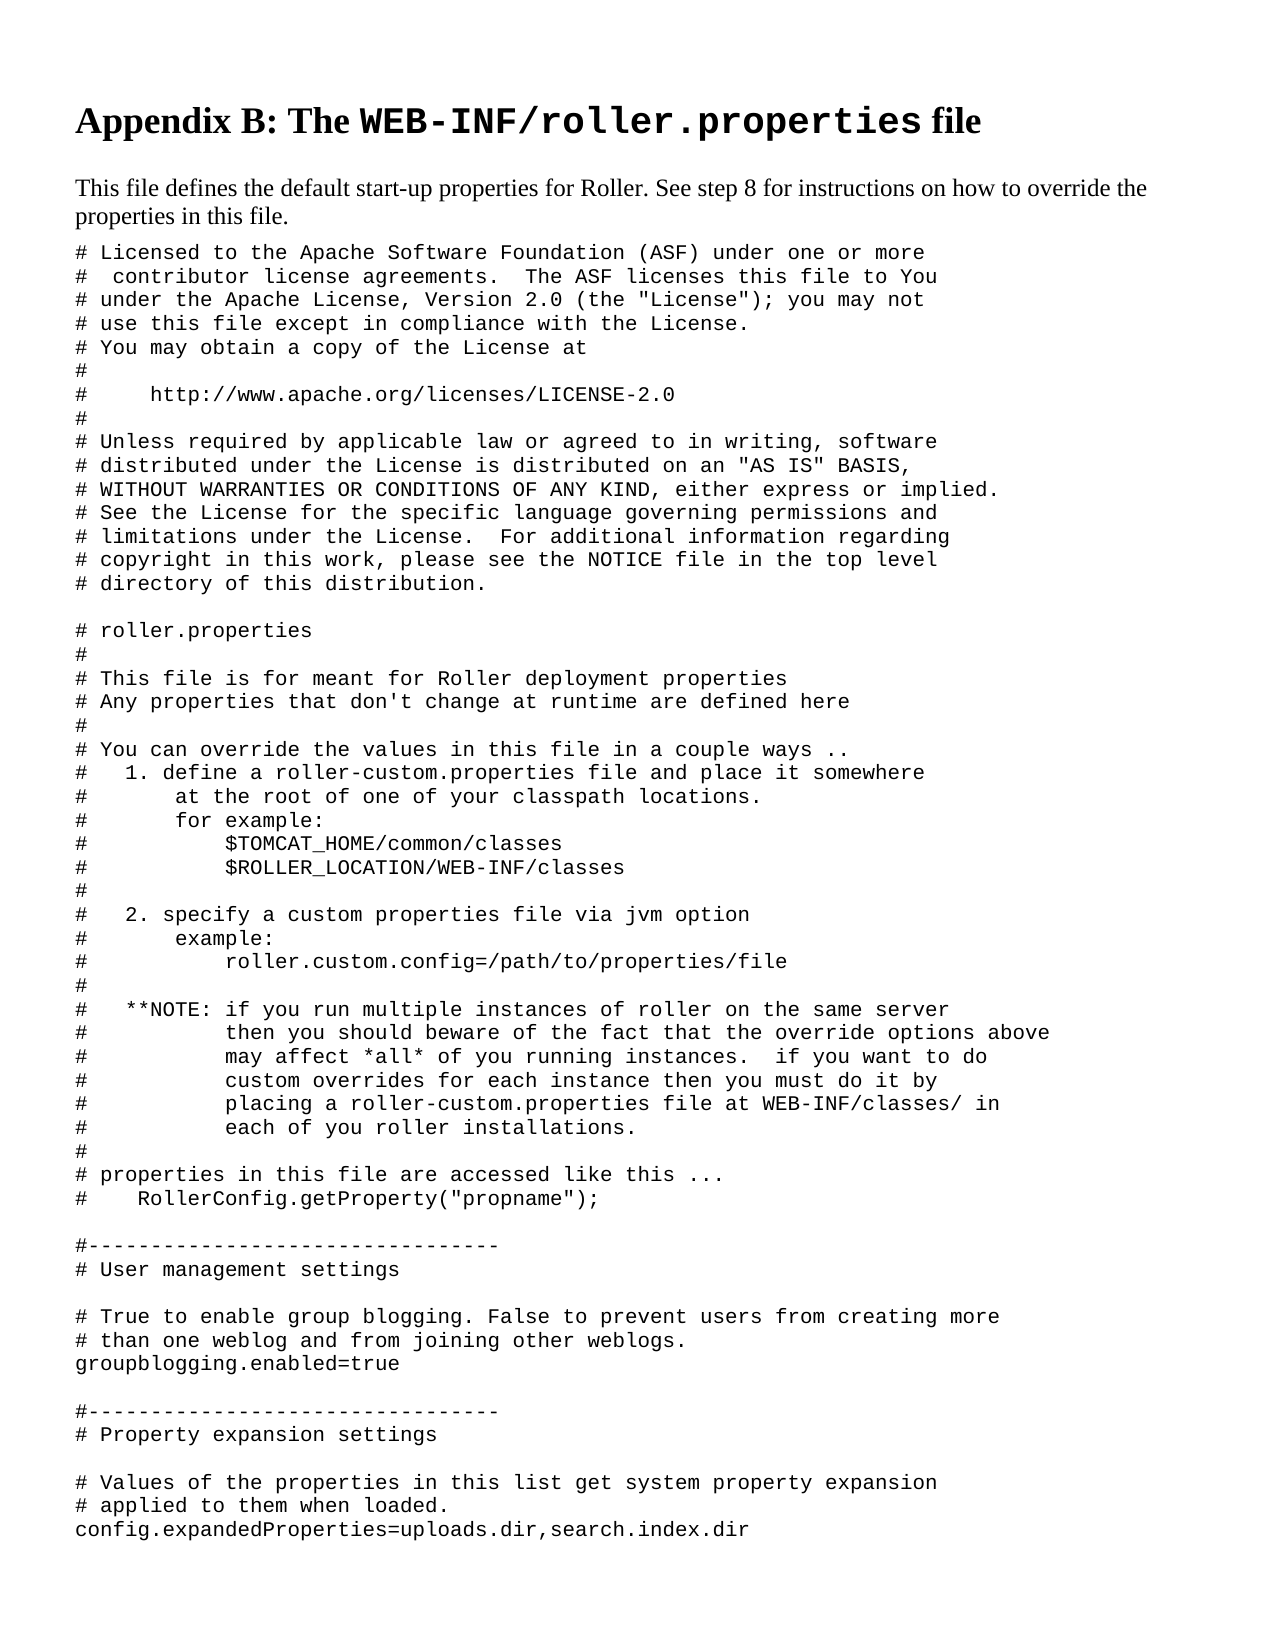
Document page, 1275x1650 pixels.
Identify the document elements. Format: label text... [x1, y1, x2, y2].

text # RollerConfig.getProperty("propname"); [75, 1188, 1200, 1212]
text #--------------------------------- [75, 1235, 1200, 1259]
text # See the License for the specific language governing permissions and [75, 502, 1200, 526]
text # may affect *all* of you running instances. if you want to do [75, 1046, 1200, 1070]
text # **NOTE: if you run multiple instances of roller on the same server [75, 999, 1200, 1022]
text # roller.custom.config=/path/to/properties/file [75, 951, 1200, 975]
text # directory of this distribution. [75, 573, 1200, 597]
text # $TOMCAT_HOME/common/classes [75, 833, 1200, 857]
text # User management settings [75, 1259, 1200, 1282]
text # custom overrides for each instance then you must do it by [75, 1070, 1200, 1093]
text # copyright in this work, please see the NOTICE file in the top level [75, 549, 1200, 573]
text # use this file except in compliance with the License. [75, 313, 1200, 337]
text # under the Apache License, Version 2.0 (the "License"); you may not [75, 289, 1200, 313]
text # Licensed to the Apache Software Foundation (ASF) under one or more [75, 242, 1200, 266]
text # $ROLLER_LOCATION/WEB-INF/classes [75, 857, 1200, 881]
text # placing a roller-custom.properties file at WEB-INF/classes/ in [75, 1093, 1200, 1117]
text # at the root of one of your classpath locations. [75, 786, 1200, 809]
text # then you should beware of the fact that the override options above [75, 1022, 1200, 1046]
text # True to enable group blogging. False to prevent users from creating more [75, 1306, 1200, 1330]
text # contributor license agreements. The ASF licenses this file to You [75, 266, 1200, 289]
text # Values of the properties in this list get system property expansion [75, 1472, 1200, 1495]
text # WITHOUT WARRANTIES OR CONDITIONS OF ANY KIND, either express or implied. [75, 478, 1200, 502]
text # distributed under the License is distributed on an "AS IS" BASIS, [75, 455, 1200, 478]
text # example: [75, 928, 1200, 951]
text # [75, 360, 1200, 384]
text # You can override the values in this file in a couple ways .. [75, 739, 1200, 762]
text # 2. specify a custom properties file via jvm option [75, 904, 1200, 928]
text # limitations under the License. For additional information regarding [75, 526, 1200, 549]
text This file defines the default start-up properties for Roller. See step 8 for instructions on how to override the properties in this file. [75, 174, 1200, 229]
text # This file is for meant for Roller deployment properties [75, 668, 1200, 691]
text # Unless required by applicable law or agreed to in writing, software [75, 431, 1200, 455]
text # [75, 975, 1200, 999]
text # http://www.apache.org/licenses/LICENSE-2.0 [75, 384, 1200, 408]
text # properties in this file are accessed like this ... [75, 1164, 1200, 1188]
text # [75, 715, 1200, 739]
text config.expandedProperties=uploads.dir,search.index.dir [75, 1519, 1200, 1543]
text # [75, 1141, 1200, 1164]
text # [75, 408, 1200, 431]
text # for example: [75, 809, 1200, 833]
subtitle Appendix B: The WEB-INF/roller.properties file [75, 100, 1200, 145]
text # [75, 644, 1200, 668]
text # each of you roller installations. [75, 1117, 1200, 1141]
text # applied to them when loaded. [75, 1495, 1200, 1519]
text # roller.properties [75, 620, 1200, 644]
text # Property expansion settings [75, 1424, 1200, 1448]
text groupblogging.enabled=true [75, 1353, 1200, 1377]
text # Any properties that don't change at runtime are defined here [75, 691, 1200, 715]
text # 1. define a roller-custom.properties file and place it somewhere [75, 762, 1200, 786]
text #--------------------------------- [75, 1401, 1200, 1424]
text # than one weblog and from joining other weblogs. [75, 1330, 1200, 1353]
text # [75, 881, 1200, 904]
text # You may obtain a copy of the License at [75, 337, 1200, 360]
